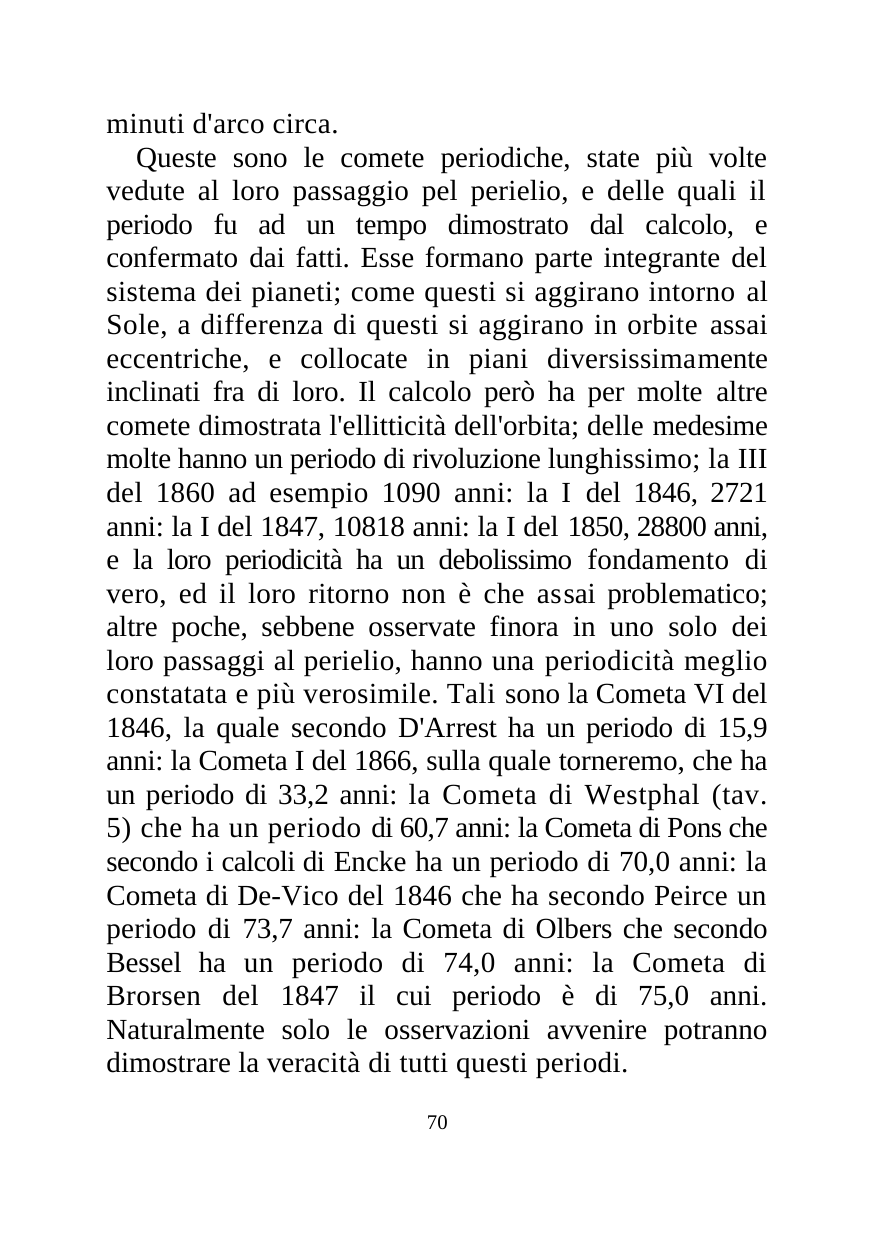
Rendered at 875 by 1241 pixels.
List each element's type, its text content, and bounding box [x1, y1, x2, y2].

text minuti d'arco circa. [106, 106, 768, 140]
text Queste sono le comete periodiche, state più volte vedute al loro passaggio pel perielio, e delle quali il periodo fu ad un tempo dimostrato dal calcolo, e confermato dai fatti. Esse formano parte integrante del sistema dei pianeti; come questi si aggirano intorno al Sole, a differenza di questi si aggirano in orbite assai eccentriche, e collocate in piani diversissimamente inclinati fra di loro. Il calcolo però ha per molte altre comete dimostrata l'ellitticità dell'orbita; delle medesime molte hanno un periodo di rivoluzione lunghissimo; la III del 1860 ad esempio 1090 anni: la I del 1846, 2721 anni: la I del 1847, 10818 anni: la I del 1850, 28800 anni, e la loro periodicità ha un debolissimo fondamento di vero, ed il loro ritorno non è che assai problematico; altre poche, sebbene osservate finora in uno solo dei loro passaggi al perielio, hanno una periodicità meglio constatata e più verosimile. Tali sono la Cometa VI del 1846, la quale secondo D'Arrest ha un periodo di 15,9 anni: la Cometa I del 1866, sulla quale torneremo, che ha un periodo di 33,2 anni: la Cometa di Westphal (tav. 5) che ha un periodo di 60,7 anni: la Cometa di Pons che secondo i calcoli di Encke ha un periodo di 70,0 anni: la Cometa di De-Vico del 1846 che ha secondo Peirce un periodo di 73,7 anni: la Cometa di Olbers che secondo Bessel ha un periodo di 74,0 anni: la Cometa di Brorsen del 1847 il cui periodo è di 75,0 anni. Naturalmente solo le osservazioni avvenire potranno dimostrare la veracità di tutti questi periodi. [106, 140, 768, 1079]
